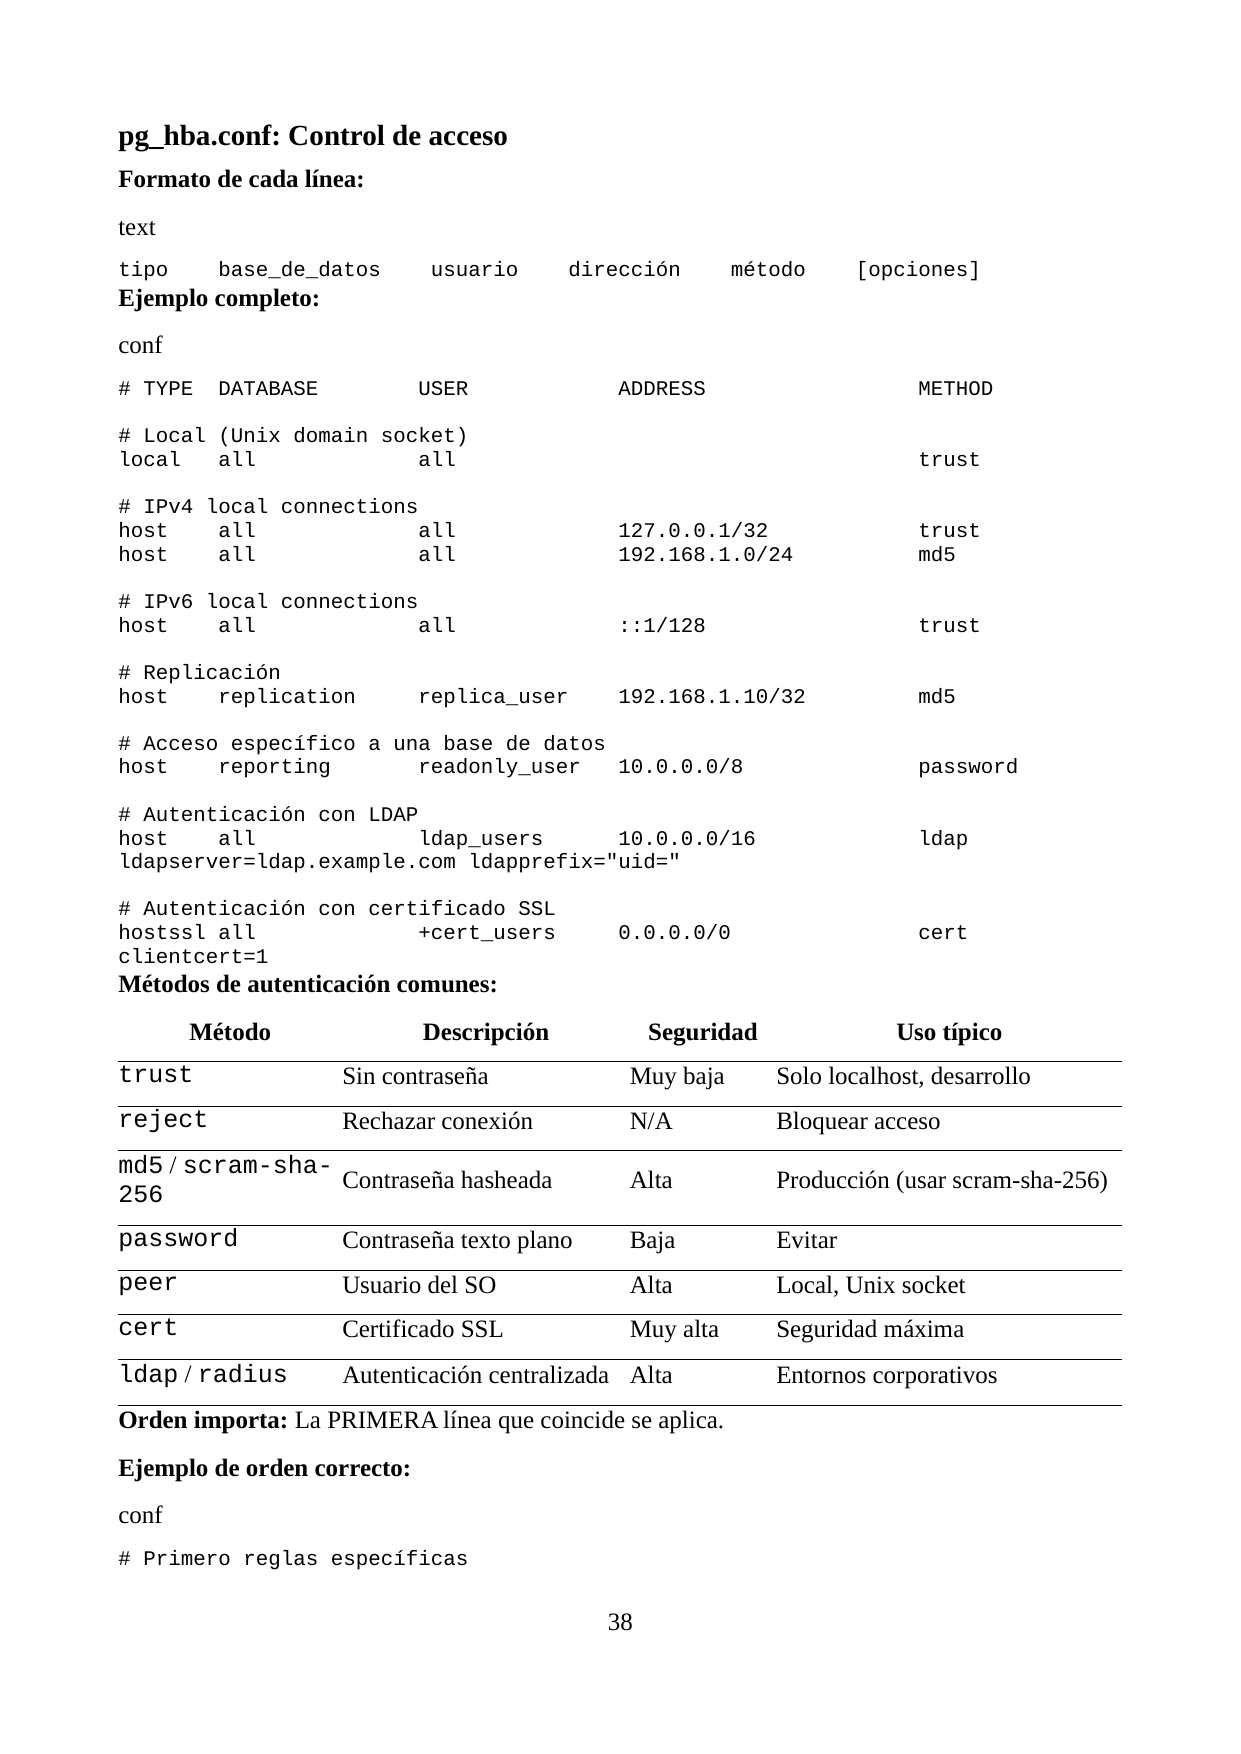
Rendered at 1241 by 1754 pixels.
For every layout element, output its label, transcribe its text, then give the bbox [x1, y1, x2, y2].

table_cell Baja [630, 1226, 776, 1270]
text conf [118, 331, 1122, 359]
table_cell reject [118, 1107, 342, 1150]
table_cell trust [118, 1062, 342, 1106]
table_cell Muy baja [630, 1062, 776, 1106]
text hostssl all +cert_users 0.0.0.0/0 cert clientcert=1 [118, 922, 1122, 969]
table_cell password [118, 1226, 342, 1270]
text # Autenticación con LDAP [118, 804, 1122, 827]
table_cell Local, Unix socket [776, 1271, 1122, 1314]
table_header Descripción [342, 1017, 629, 1061]
text # Acceso específico a una base de datos [118, 733, 1122, 757]
text text [118, 212, 1122, 241]
table_cell Muy alta [630, 1315, 776, 1359]
table_cell Contraseña hasheada [342, 1151, 629, 1225]
text host reporting readonly_user 10.0.0.0/8 password [118, 757, 1122, 780]
text Ejemplo completo: [118, 283, 1122, 312]
table_cell Producción (usar scram-sha-256) [776, 1151, 1122, 1225]
table_cell Seguridad máxima [776, 1315, 1122, 1359]
text conf [118, 1501, 1122, 1529]
text # TYPE DATABASE USER ADDRESS METHOD [118, 378, 1122, 402]
table_cell Evitar [776, 1226, 1122, 1270]
text # Local (Unix domain socket) [118, 426, 1122, 449]
text local all all trust [118, 449, 1122, 473]
table_cell Alta [630, 1360, 776, 1405]
table_cell N/A [630, 1107, 776, 1150]
text host all all ::1/128 trust [118, 615, 1122, 638]
table_header Método [118, 1017, 342, 1061]
text # IPv4 local connections [118, 496, 1122, 520]
text host replication replica_user 192.168.1.10/32 md5 [118, 686, 1122, 709]
text # Autenticación con certificado SSL [118, 898, 1122, 922]
table_header Uso típico [776, 1017, 1122, 1061]
table_cell Bloquear acceso [776, 1107, 1122, 1150]
table_cell Solo localhost, desarrollo [776, 1062, 1122, 1106]
text host all ldap_users 10.0.0.0/16 ldap ldapserver=ldap.example.com ldapprefix="uid=" [118, 827, 1122, 875]
table_cell Contraseña texto plano [342, 1226, 629, 1270]
table_cell md5 / scram-sha-256 [118, 1151, 342, 1225]
table_cell Usuario del SO [342, 1271, 629, 1314]
text host all all 192.168.1.0/24 md5 [118, 544, 1122, 567]
text tipo base_de_datos usuario dirección método [opciones] [118, 259, 1122, 283]
table_cell Alta [630, 1271, 776, 1314]
table_cell Entornos corporativos [776, 1360, 1122, 1405]
table_cell Rechazar conexión [342, 1107, 629, 1150]
text host all all 127.0.0.1/32 trust [118, 520, 1122, 544]
subtitle pg_hba.conf: Control de acceso [118, 118, 1122, 152]
table_cell Certificado SSL [342, 1315, 629, 1359]
text # Replicación [118, 662, 1122, 686]
table_cell ldap / radius [118, 1360, 342, 1405]
table_cell cert [118, 1315, 342, 1359]
table_cell Alta [630, 1151, 776, 1225]
table_header Seguridad [630, 1017, 776, 1061]
text # Primero reglas específicas [118, 1548, 1122, 1572]
text Orden importa: La PRIMERA línea que coincide se aplica. [118, 1406, 1122, 1434]
text Ejemplo de orden correcto: [118, 1453, 1122, 1482]
table_cell peer [118, 1271, 342, 1314]
text Métodos de autenticación comunes: [118, 969, 1122, 998]
table_cell Autenticación centralizada [342, 1360, 629, 1405]
table_cell Sin contraseña [342, 1062, 629, 1106]
text Formato de cada línea: [118, 164, 1122, 193]
text # IPv6 local connections [118, 591, 1122, 615]
